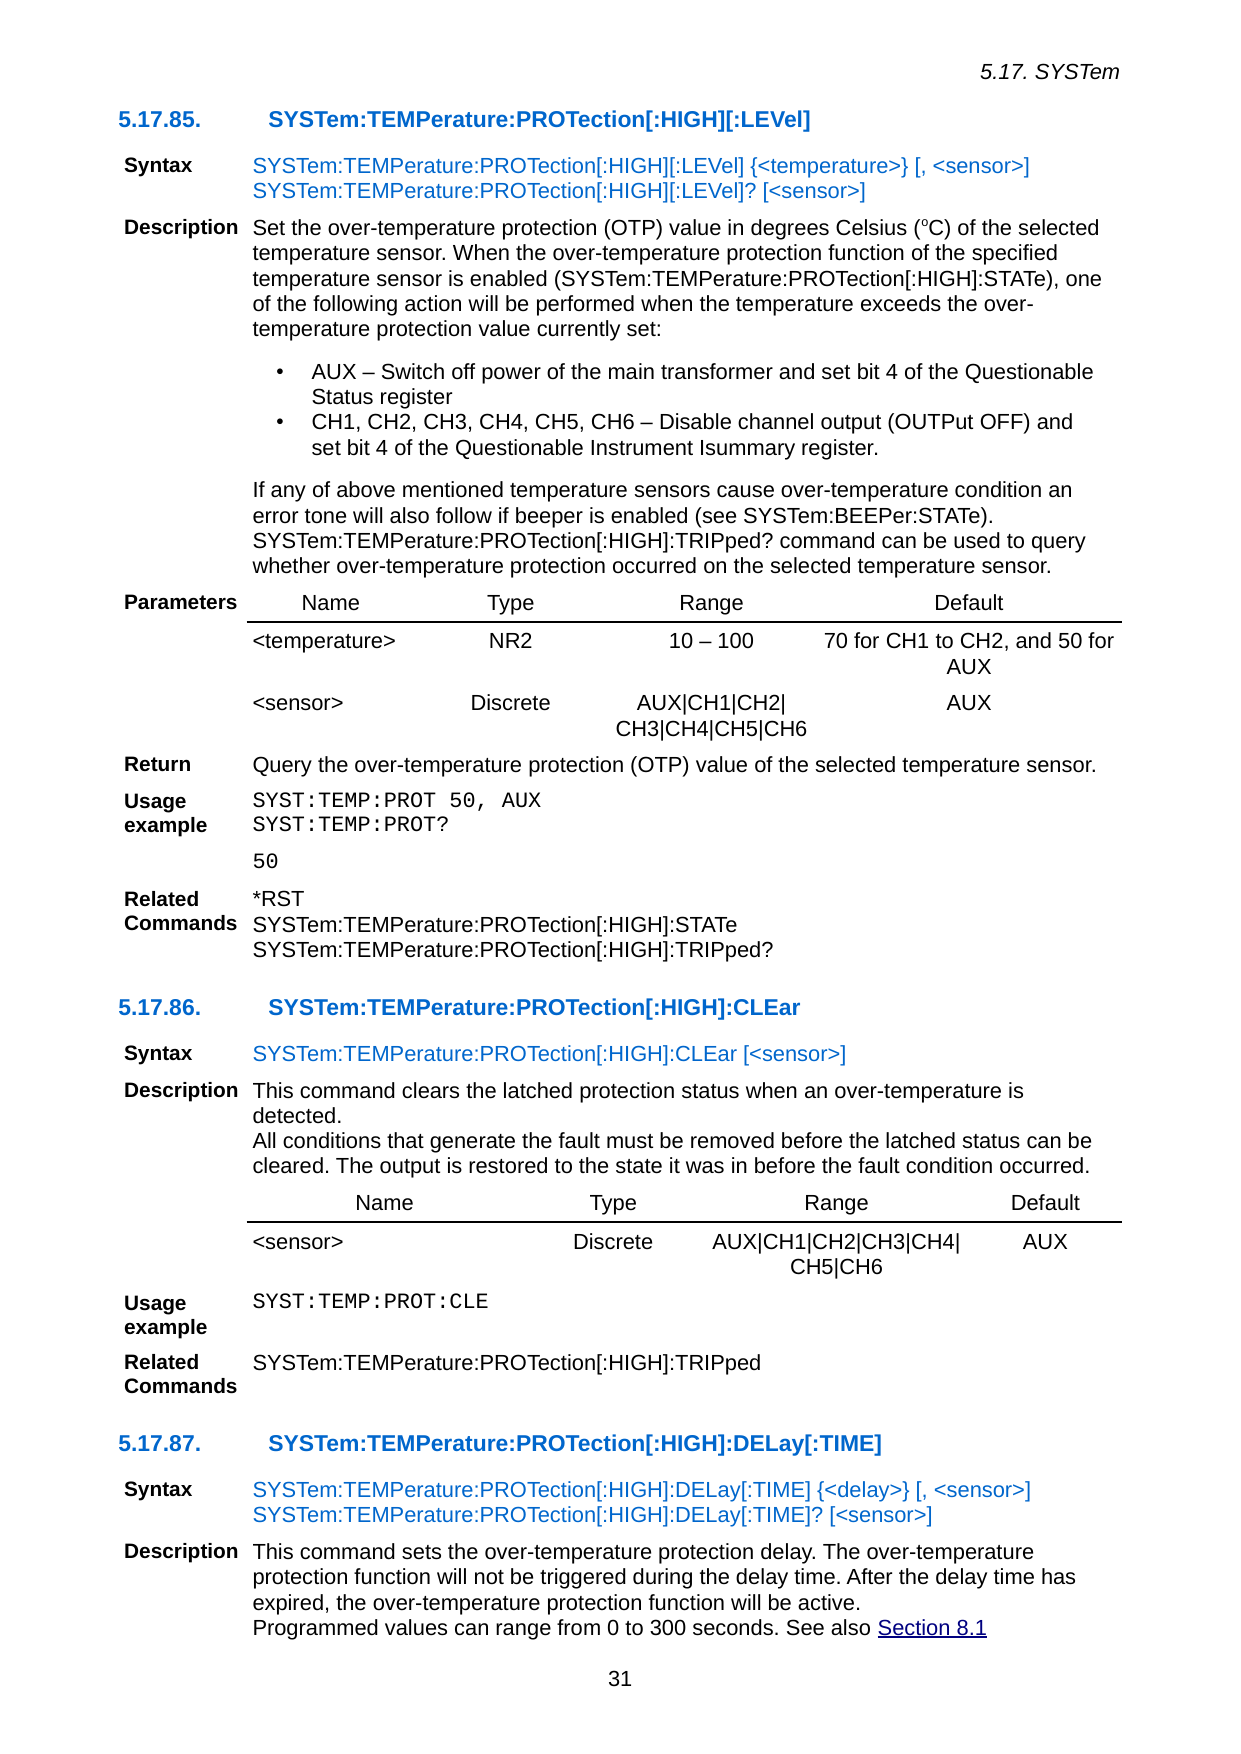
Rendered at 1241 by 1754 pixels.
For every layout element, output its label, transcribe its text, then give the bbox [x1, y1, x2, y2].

table_header Syntax [118, 1471, 247, 1533]
table_cell Name [247, 584, 414, 621]
table_cell AUX|CH1|CH2|CH3|CH4|CH5|CH6 [607, 685, 816, 746]
table_cell SYST:TEMP:PROT:CLE [247, 1285, 1122, 1344]
table_cell Discrete [522, 1223, 704, 1285]
table_cell Default [969, 1184, 1122, 1221]
table_cell Type [522, 1184, 704, 1221]
subtitle SYSTem:TEMPerature:PROTection[:HIGH]:DELay[:TIME] [118, 1430, 1122, 1457]
table_cell Set the over-temperature protection (OTP) value in degrees Celsius (oC) of the selected temperature sensor. When the over-temperature protection function of the specified temperature sensor is enabled (SYSTem:TEMPerature:PROTection[:HIGH]:STATe), one of the following action will be performed when the temperature exceeds the over-temperature protection value currently set: AUX – Switch off power of the main transformer and set bit 4 of the Questionable Status register CH1, CH2, CH3, CH4, CH5, CH6 – Disable channel output (OUTPut OFF) and set bit 4 of the Questionable Instrument Isummary register. If any of above mentioned temperature sensors cause over-temperature condition an error tone will also follow if beeper is enabled (see SYSTem:BEEPer:STATe). SYSTem:TEMPerature:PROTection[:HIGH]:TRIPped? command can be used to query whether over-temperature protection occurred on the selected temperature sensor. [247, 209, 1122, 584]
table_header SYSTem:TEMPerature:PROTection[:HIGH]:CLEar [<sensor>] [247, 1035, 1122, 1072]
table_cell <temperature> [247, 623, 414, 684]
table_cell SYSTem:TEMPerature:PROTection[:HIGH]:TRIPped [247, 1344, 1122, 1404]
table_cell Usage example [118, 783, 247, 881]
table_cell Usage example [118, 1285, 247, 1344]
table_cell Range [607, 584, 816, 621]
table_cell <sensor> [247, 1223, 522, 1285]
table_cell <sensor> [247, 685, 414, 746]
table_header SYSTem:TEMPerature:PROTection[:HIGH][:LEVel] {<temperature>} [, <sensor>] SYSTem:TEMPerature:PROTection[:HIGH][:LEVel]? [<sensor>] [247, 148, 1122, 209]
table_header Syntax [118, 1035, 247, 1072]
table_cell [118, 1184, 247, 1285]
table_cell SYST:TEMP:PROT 50, AUX SYST:TEMP:PROT? 50 [247, 783, 1122, 881]
table_cell Return [118, 746, 247, 783]
subtitle SYSTem:TEMPerature:PROTection[:HIGH]:CLEar [118, 994, 1122, 1021]
table_cell Type [414, 584, 607, 621]
table_cell Discrete [414, 685, 607, 746]
table_cell *RST SYSTem:TEMPerature:PROTection[:HIGH]:STATe SYSTem:TEMPerature:PROTection[:HIGH]:TRIPped? [247, 881, 1122, 968]
subtitle SYSTem:TEMPerature:PROTection[:HIGH][:LEVel] [118, 106, 1122, 133]
table_cell Related Commands [118, 1344, 247, 1404]
table_cell AUX|CH1|CH2|CH3|CH4|CH5|CH6 [704, 1223, 969, 1285]
table_header SYSTem:TEMPerature:PROTection[:HIGH]:DELay[:TIME] {<delay>} [, <sensor>] SYSTem:TEMPerature:PROTection[:HIGH]:DELay[:TIME]? [<sensor>] [247, 1471, 1122, 1533]
table_cell 10 – 100 [607, 623, 816, 684]
table_cell Related Commands [118, 881, 247, 968]
table_cell Description [118, 209, 247, 584]
table_cell Range [704, 1184, 969, 1221]
table_cell AUX [969, 1223, 1122, 1285]
table_cell 70 for CH1 to CH2, and 50 for AUX [816, 623, 1122, 684]
table_cell Description [118, 1072, 247, 1184]
table_header Syntax [118, 148, 247, 209]
table_cell AUX [816, 685, 1122, 746]
table_cell This command sets the over-temperature protection delay. The over-temperature protection function will not be triggered during the delay time. After the delay time has expired, the over-temperature protection function will be active. Programmed values can range from 0 to 300 seconds. See also Section 8.1 [247, 1533, 1122, 1646]
table_cell Query the over-temperature protection (OTP) value of the selected temperature sensor. [247, 746, 1122, 783]
table_cell Name [247, 1184, 522, 1221]
table_cell This command clears the latched protection status when an over-temperature is detected. All conditions that generate the fault must be removed before the latched status can be cleared. The output is restored to the state it was in before the fault condition occurred. [247, 1072, 1122, 1184]
table_cell Parameters [118, 584, 247, 746]
table_cell Description [118, 1533, 247, 1646]
table_cell NR2 [414, 623, 607, 684]
table_cell Default [816, 584, 1122, 621]
